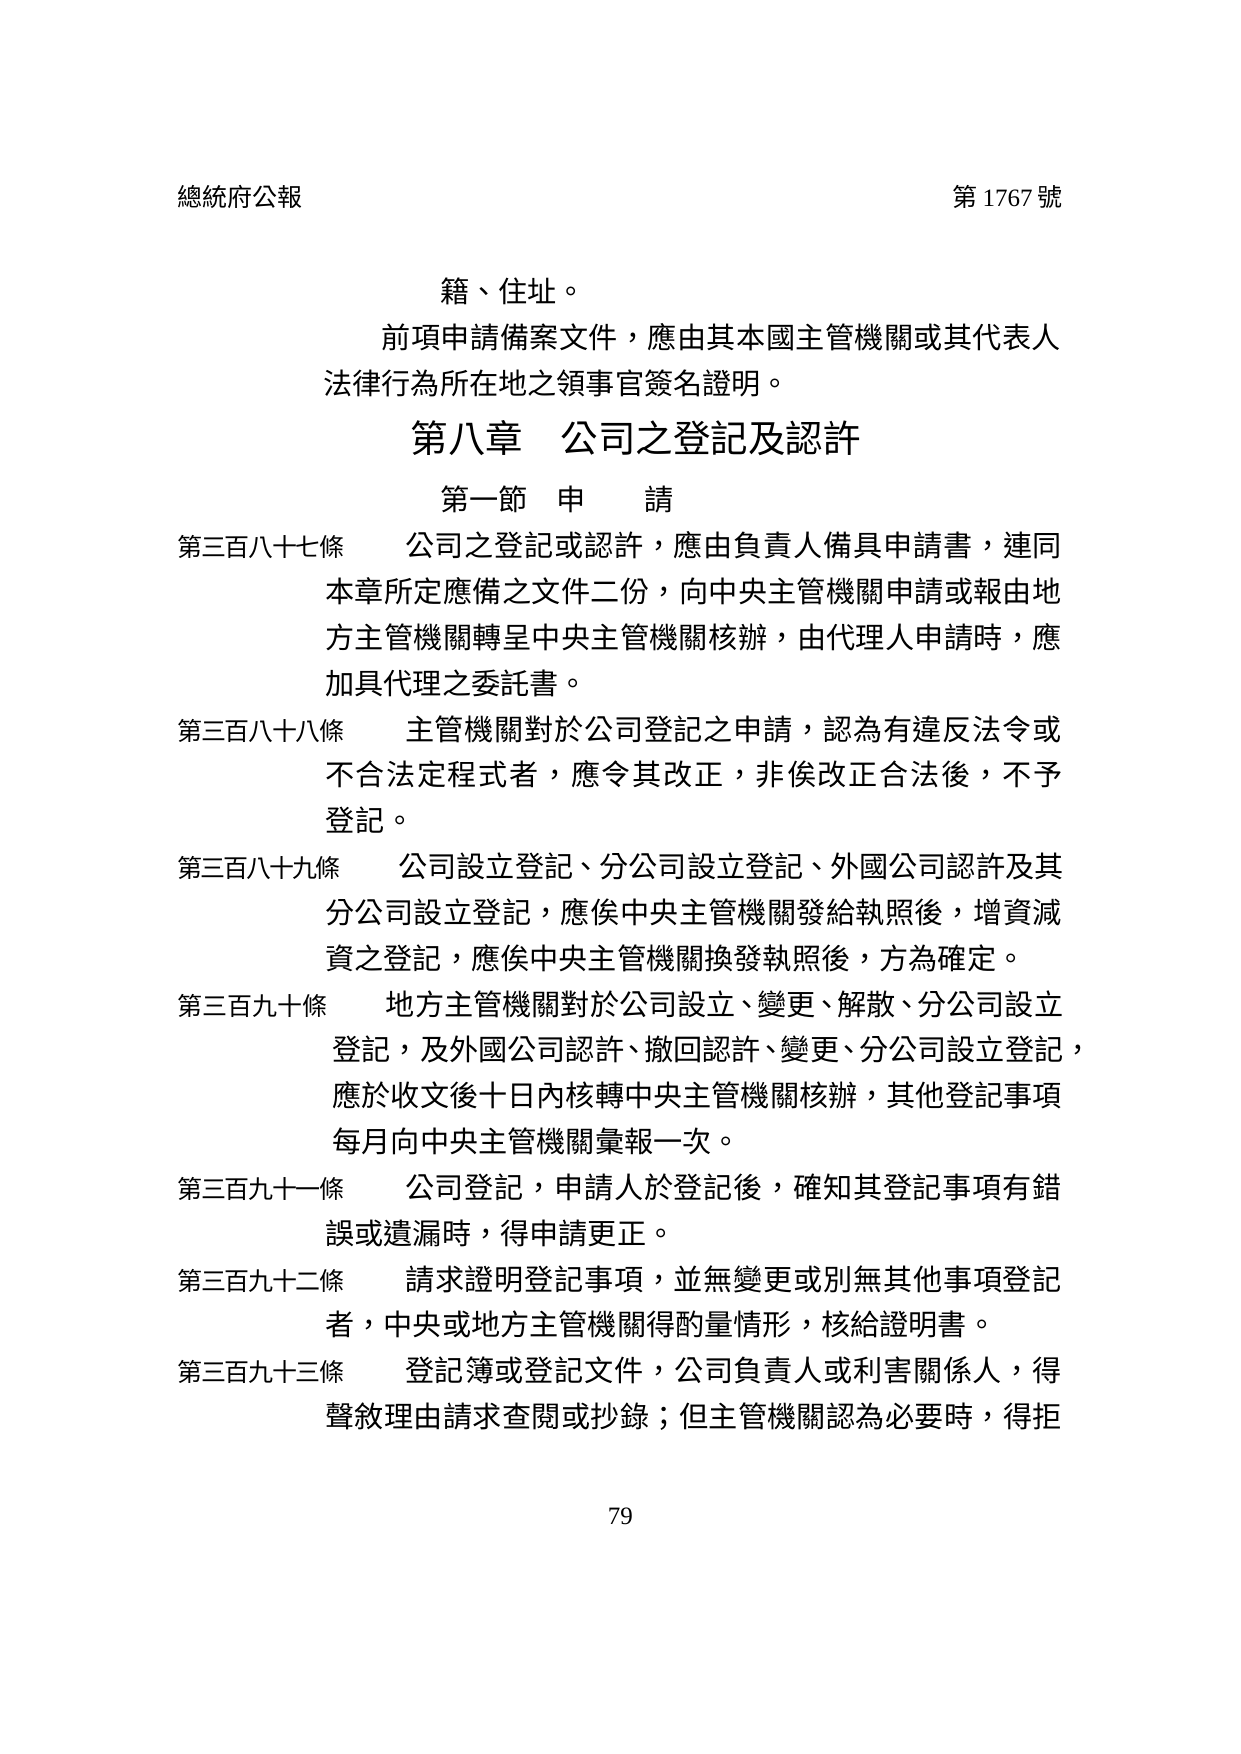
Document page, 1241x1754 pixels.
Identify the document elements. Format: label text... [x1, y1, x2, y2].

text 前項申請備案文件，應由其本國主管機關或其代表人法律行為所在地之領事官簽名證明。 [323, 312, 1063, 403]
text 第三百九十二條 請求證明登記事項，並無變更或別無其他事項登記者，中央或地方主管機關得酌量情形，核給證明書。 [177, 1253, 1063, 1345]
text 第三百九十三條 登記簿或登記文件，公司負責人或利害關係人，得聲敘理由請求查閱或抄錄；但主管機關認為必要時，得拒 [177, 1345, 1063, 1437]
text 第三百八十七條 公司之登記或認許，應由負責人備具申請書，連同本章所定應備之文件二份，向中央主管機關申請或報由地方主管機關轉呈中央主管機關核辦，由代理人申請時，應加具代理之委託書。 [177, 520, 1063, 703]
text 第三百九十條 地方主管機關對於公司設立、變更、解散、分公司設立登記，及外國公司認許、撤回認許、變更、分公司設立登記，應於收文後十日內核轉中央主管機關核辦，其他登記事項，每月向中央主管機關彙報一次。 [177, 978, 1063, 1162]
text 第八章 公司之登記及認許 [411, 416, 1063, 462]
text 第三百九十一條 公司登記，申請人於登記後，確知其登記事項有錯誤或遺漏時，得申請更正。 [177, 1162, 1063, 1253]
text 第三百八十八條 主管機關對於公司登記之申請，認為有違反法令或不合法定程式者，應令其改正，非俟改正合法後，不予登記。 [177, 703, 1063, 841]
text 籍、住址。 [381, 266, 1063, 312]
text 第一節 申 請 [440, 474, 1063, 520]
text 第三百八十九條 公司設立登記、分公司設立登記、外國公司認許及其分公司設立登記，應俟中央主管機關發給執照後，增資減資之登記，應俟中央主管機關換發執照後，方為確定。 [177, 841, 1063, 978]
